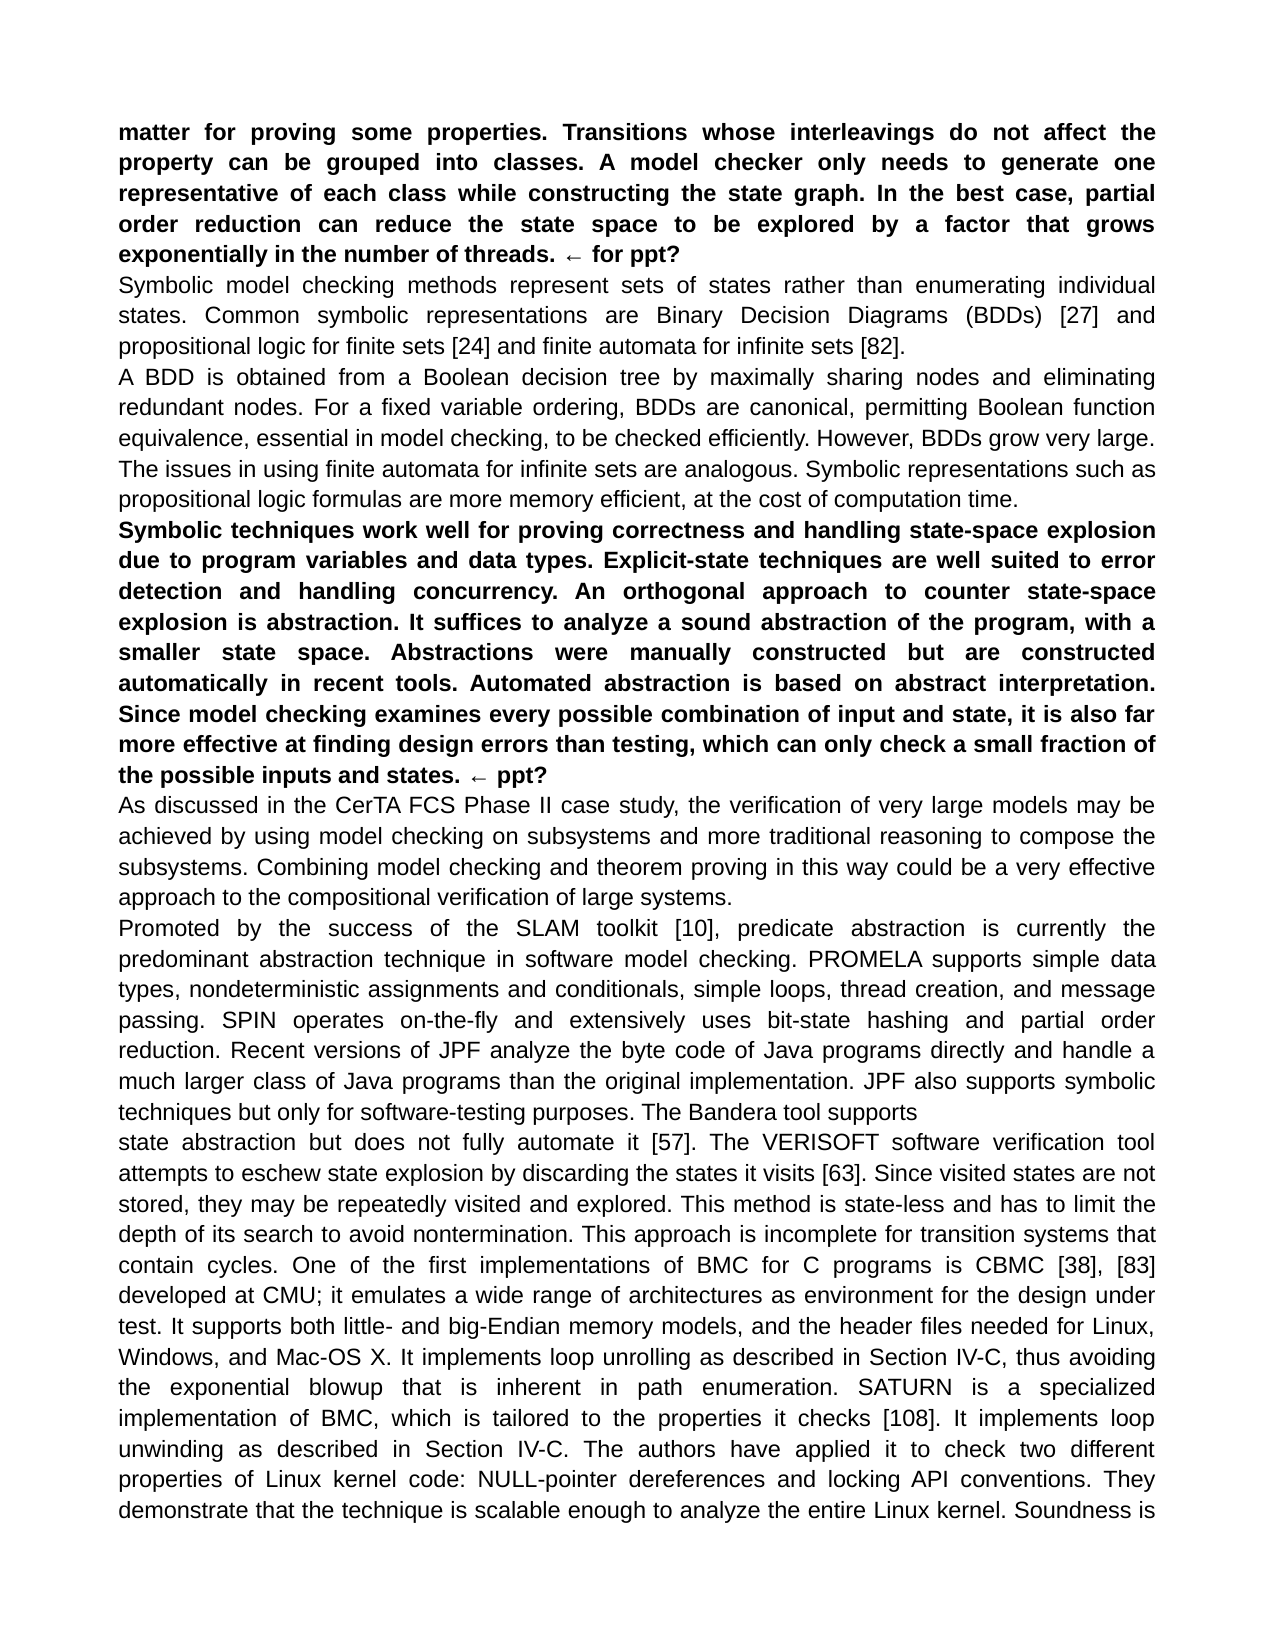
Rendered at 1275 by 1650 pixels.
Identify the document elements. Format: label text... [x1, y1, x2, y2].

text Symbolic model checking methods represent sets of states rather than enumerating individual states. Common symbolic representations are Binary Decision Diagrams (BDDs) [27] and propositional logic for finite sets [24] and finite automata for infinite sets [82]. [118, 271, 1157, 359]
text Symbolic techniques work well for proving correctness and handling state-space explosion due to program variables and data types. Explicit-state techniques are well suited to error detection and handling concurrency. An orthogonal approach to counter state-space explosion is abstraction. It suffices to analyze a sound abstraction of the program, with a smaller state space. Abstractions were manually constructed but are constructed automatically in recent tools. Automated abstraction is based on abstract interpretation. Since model checking examines every possible combination of input and state, it is also far more effective at finding design errors than testing, which can only check a small fraction of the possible inputs and states. ← ppt? [118, 516, 1157, 788]
text state abstraction but does not fully automate it [57]. The VERISOFT software verification tool attempts to eschew state explosion by discarding the states it visits [63]. Since visited states are not stored, they may be repeatedly visited and explored. This method is state-less and has to limit the depth of its search to avoid nontermination. This approach is incomplete for transition systems that contain cycles. One of the first implementations of BMC for C programs is CBMC [38], [83] developed at CMU; it emulates a wide range of architectures as environment for the design under test. It supports both little- and big-Endian memory models, and the header files needed for Linux, Windows, and Mac-OS X. It implements loop unrolling as described in Section IV-C, thus avoiding the exponential blowup that is inherent in path enumeration. SATURN is a specialized implementation of BMC, which is tailored to the properties it checks [108]. It implements loop unwinding as described in Section IV-C. The authors have applied it to check two different properties of Linux kernel code: NULL-pointer dereferences and locking API conventions. They demonstrate that the technique is scalable enough to analyze the entire Linux kernel. Soundness is [118, 1129, 1157, 1523]
text Promoted by the success of the SLAM toolkit [10], predicate abstraction is currently the predominant abstraction technique in software model checking. PROMELA supports simple data types, nondeterministic assignments and conditionals, simple loops, thread creation, and message passing. SPIN operates on-the-fly and extensively uses bit-state hashing and partial order reduction. Recent versions of JPF analyze the byte code of Java programs directly and handle a much larger class of Java programs than the original implementation. JPF also supports symbolic techniques but only for software-testing purposes. The Bandera tool supports [118, 914, 1157, 1125]
text matter for proving some properties. Transitions whose interleavings do not affect the property can be grouped into classes. A model checker only needs to generate one representative of each class while constructing the state graph. In the best case, partial order reduction can reduce the state space to be explored by a factor that grows exponentially in the number of threads. ← for ppt? [118, 118, 1157, 267]
text A BDD is obtained from a Boolean decision tree by maximally sharing nodes and eliminating redundant nodes. For a fixed variable ordering, BDDs are canonical, permitting Boolean function equivalence, essential in model checking, to be checked efficiently. However, BDDs grow very large. The issues in using finite automata for infinite sets are analogous. Symbolic representations such as propositional logic formulas are more memory efficient, at the cost of computation time. [118, 363, 1157, 512]
text As discussed in the CerTA FCS Phase II case study, the verification of very large models may be achieved by using model checking on subsystems and more traditional reasoning to compose the subsystems. Combining model checking and theorem proving in this way could be a very effective approach to the compositional verification of large systems. [118, 792, 1157, 911]
